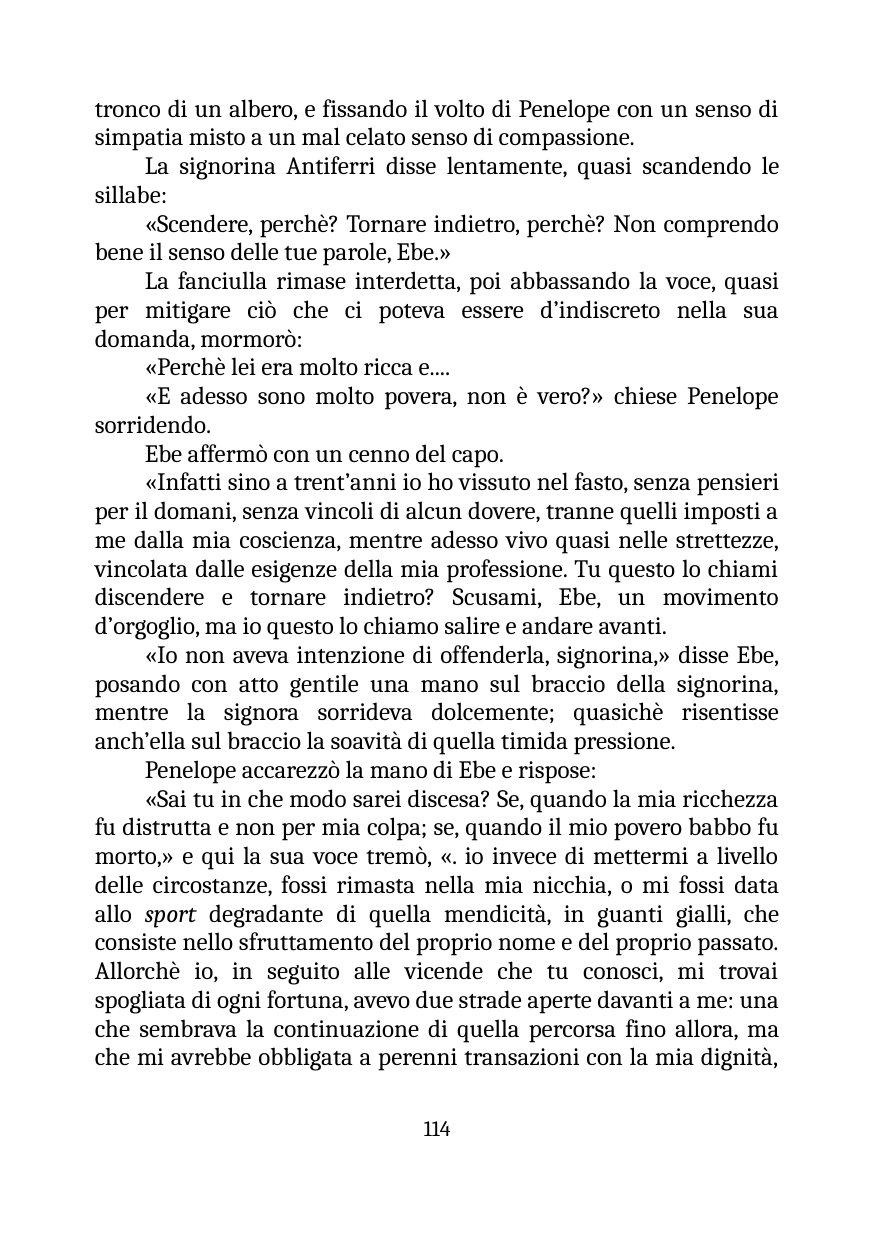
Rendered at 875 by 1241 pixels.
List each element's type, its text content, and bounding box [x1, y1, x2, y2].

text «Perchè lei era molto ricca e.... [94, 353, 779, 382]
text «Infatti sino a trent’anni io ho vissuto nel fasto, senza pensieri per il domani, senza vincoli di alcun dovere, tranne quelli imposti a me dalla mia coscienza, mentre adesso vivo quasi nelle strettezze, vincolata dalle esigenze della mia professione. Tu questo lo chiami discendere e tornare indietro? Scusami, Ebe, un movimento d’orgoglio, ma io questo lo chiamo salire e andare avanti. [94, 468, 779, 641]
text tronco di un albero, e fissando il volto di Penelope con un senso di simpatia misto a un mal celato senso di compassione. [94, 94, 779, 152]
text Penelope accarezzò la mano di Ebe e rispose: [94, 756, 779, 784]
text Ebe affermò con un cenno del capo. [94, 439, 779, 468]
text «Sai tu in che modo sarei discesa? Se, quando la mia ricchezza fu distrutta e non per mia colpa; se, quando il mio povero babbo fu morto,» e qui la sua voce tremò, «. io invece di mettermi a livello delle circostanze, fossi rimasta nella mia nicchia, o mi fossi data allo sport degradante di quella mendicità, in guanti gialli, che consiste nello sfruttamento del proprio nome e del proprio passato. Allorchè io, in seguito alle vicende che tu conosci, mi trovai spogliata di ogni fortuna, avevo due strade aperte davanti a me: una che sembrava la continuazione di quella percorsa fino allora, ma che mi avrebbe obbligata a perenni transazioni con la mia dignità, [94, 784, 779, 1072]
text «E adesso sono molto povera, non è vero?» chiese Penelope sorridendo. [94, 382, 779, 439]
text «Io non aveva intenzione di offenderla, signorina,» disse Ebe, posando con atto gentile una mano sul braccio della signorina, mentre la signora sorrideva dolcemente; quasichè risentisse anch’ella sul braccio la soavità di quella timida pressione. [94, 641, 779, 756]
text La signorina Antiferri disse lentamente, quasi scandendo le sillabe: [94, 152, 779, 209]
text «Scendere, perchè? Tornare indietro, perchè? Non comprendo bene il senso delle tue parole, Ebe.» [94, 209, 779, 267]
text La fanciulla rimase interdetta, poi abbassando la voce, quasi per mitigare ciò che ci poteva essere d’indiscreto nella sua domanda, mormorò: [94, 267, 779, 353]
